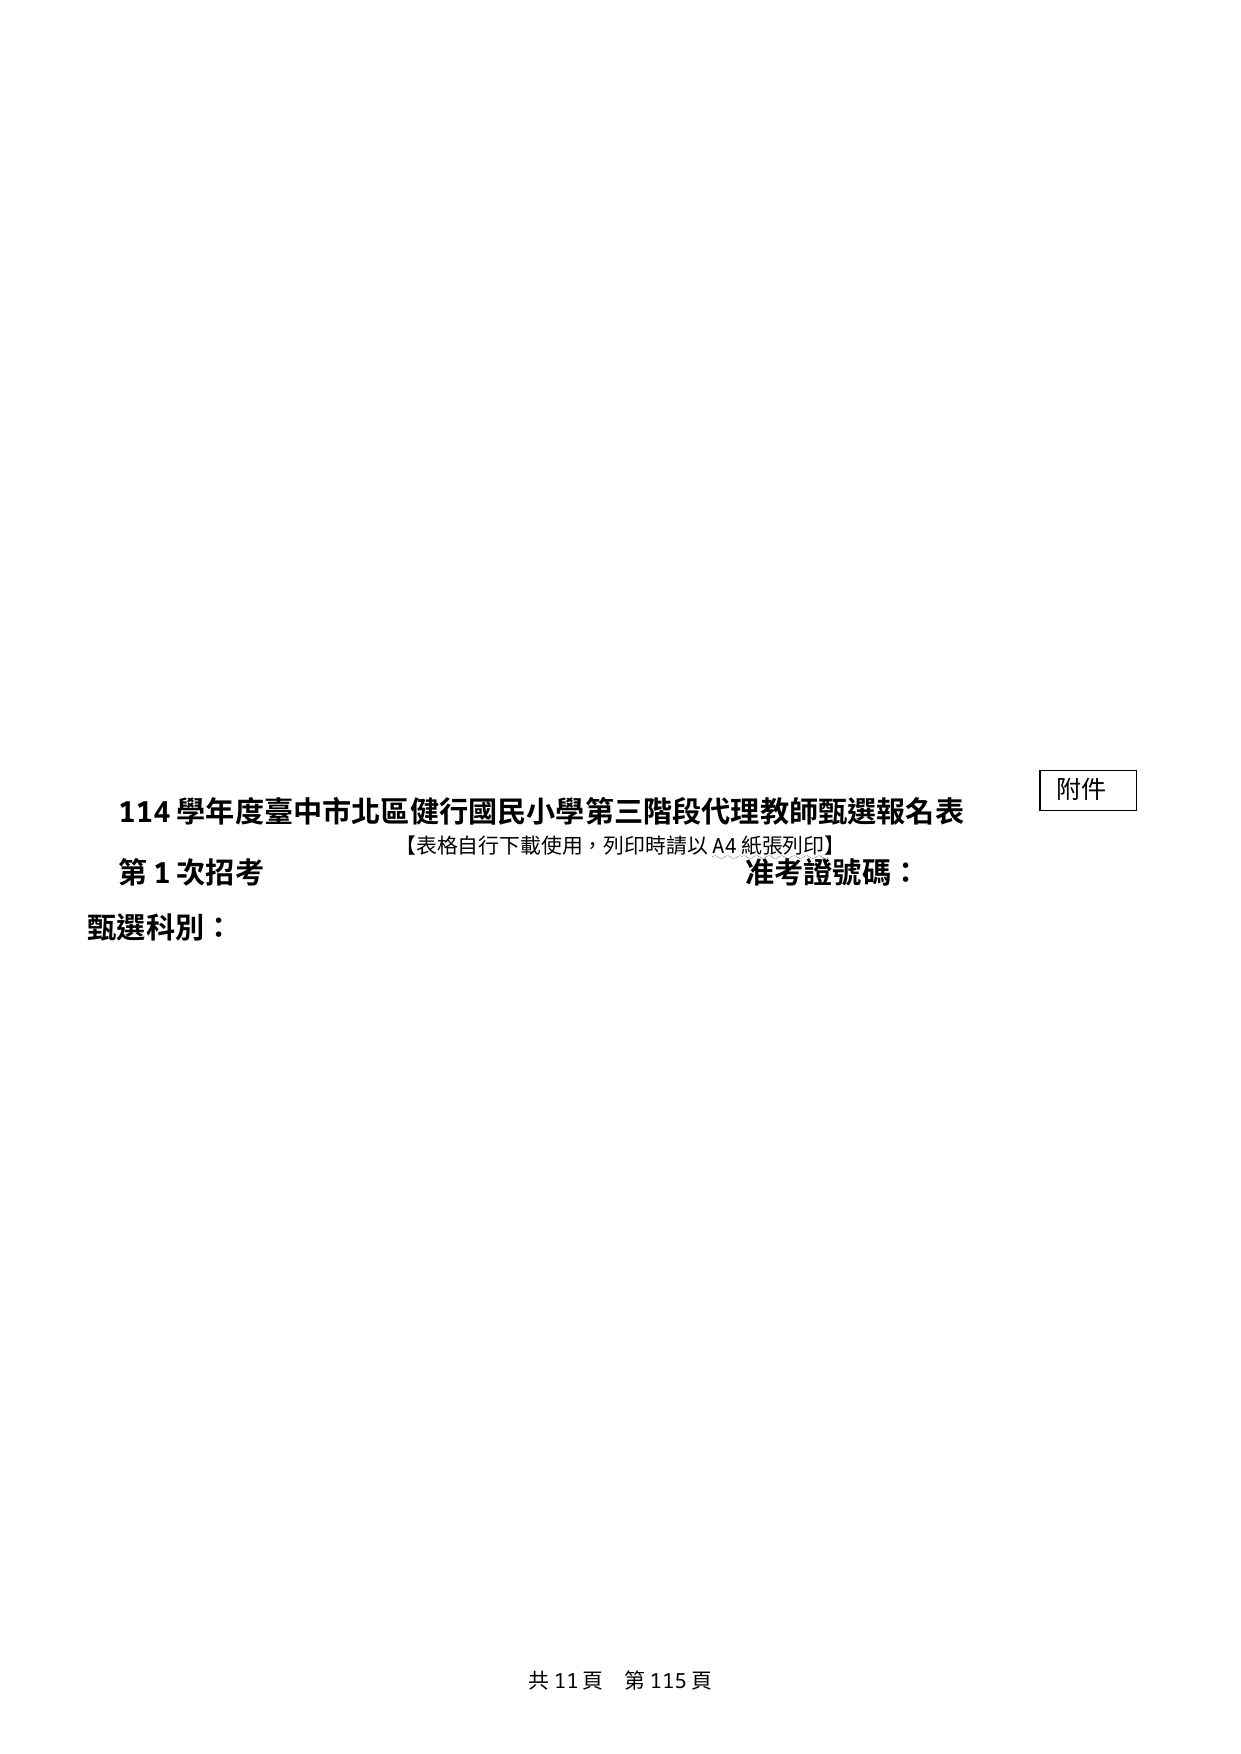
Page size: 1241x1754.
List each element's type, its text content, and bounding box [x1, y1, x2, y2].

text 甄選科別： [87, 916, 791, 945]
text [87, 945, 791, 957]
text 附件1 [1056, 778, 1121, 802]
text 第1次招考 准考證號碼： [118, 860, 1122, 889]
text 114學年度臺中市北區健行國民小學第三階段代理教師甄選報名表 [118, 768, 1136, 831]
text 【表格自行下載使用，列印時請以A4紙張列印】 [118, 831, 1122, 860]
